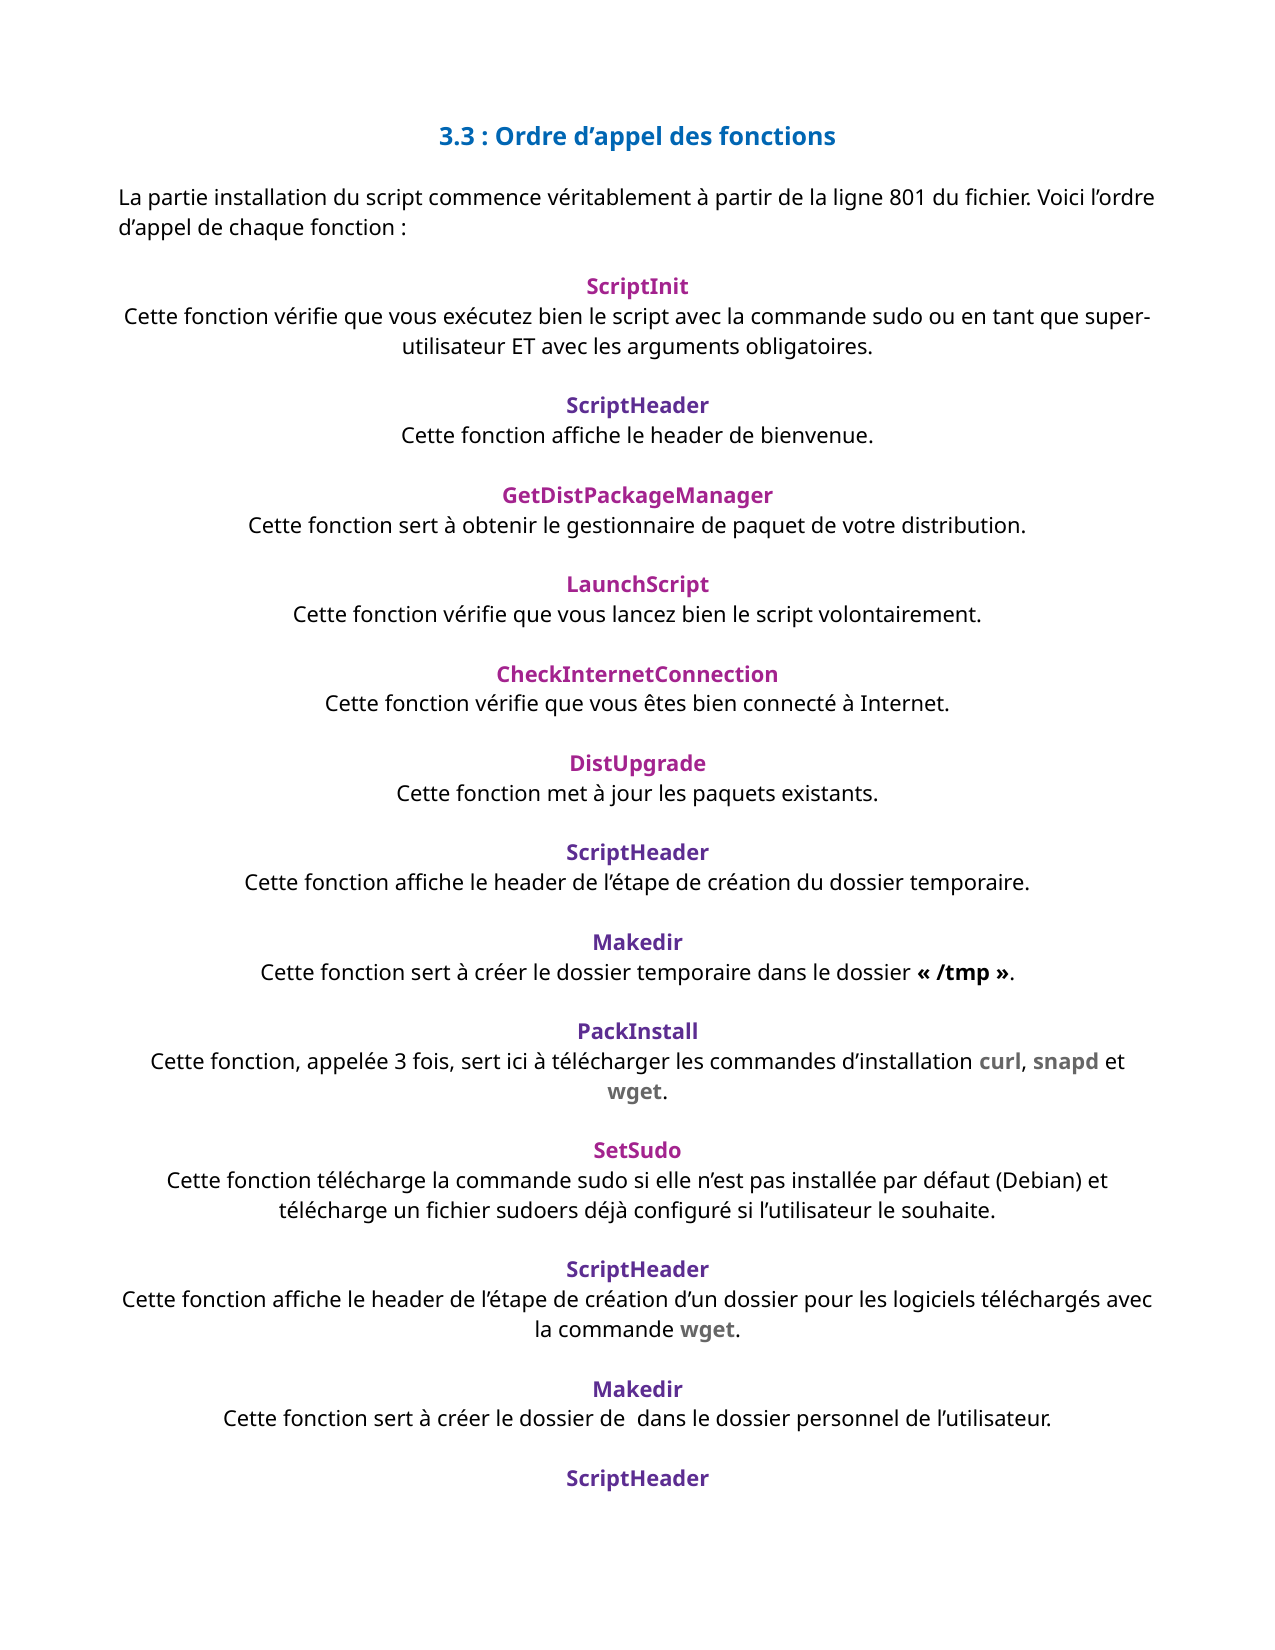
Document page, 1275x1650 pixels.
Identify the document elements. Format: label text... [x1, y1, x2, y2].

text LaunchScript [118, 569, 1157, 599]
text DistUpgrade [118, 748, 1157, 778]
text Makedir [118, 927, 1157, 957]
text 3.3 : Ordre d’appel des fonctions [118, 118, 1157, 152]
text CheckInternetConnection [118, 659, 1157, 688]
text Cette fonction affiche le header de l’étape de création d’un dossier pour les logiciels téléchargés avec la commande wget. [118, 1284, 1157, 1344]
text Cette fonction affiche le header de bienvenue. [118, 420, 1157, 450]
text PackInstall [118, 1016, 1157, 1046]
text Cette fonction affiche le header de l’étape de création du dossier temporaire. [118, 867, 1157, 897]
text Cette fonction télécharge la commande sudo si elle n’est pas installée par défaut (Debian) et télécharge un fichier sudoers déjà configuré si l’utilisateur le souhaite. [118, 1165, 1157, 1225]
text ScriptHeader [118, 1254, 1157, 1284]
text La partie installation du script commence véritablement à partir de la ligne 801 du fichier. Voici l’ordre d’appel de chaque fonction : [118, 182, 1157, 242]
text ScriptHeader [118, 837, 1157, 867]
text GetDistPackageManager [118, 480, 1157, 510]
text SetSudo [118, 1135, 1157, 1165]
text Cette fonction vérifie que vous êtes bien connecté à Internet. [118, 688, 1157, 718]
text Cette fonction vérifie que vous lancez bien le script volontairement. [118, 599, 1157, 629]
text Cette fonction sert à créer le dossier temporaire dans le dossier « /tmp ». [118, 957, 1157, 986]
text Cette fonction sert à créer le dossier de dans le dossier personnel de l’utilisateur. [118, 1403, 1157, 1433]
text Cette fonction met à jour les paquets existants. [118, 778, 1157, 808]
text Cette fonction, appelée 3 fois, sert ici à télécharger les commandes d’installation curl, snapd et wget. [118, 1046, 1157, 1106]
text Cette fonction sert à obtenir le gestionnaire de paquet de votre distribution. [118, 510, 1157, 539]
text Cette fonction vérifie que vous exécutez bien le script avec la commande sudo ou en tant que super-utilisateur ET avec les arguments obligatoires. [118, 301, 1157, 361]
text Makedir [118, 1374, 1157, 1403]
text ScriptHeader [118, 391, 1157, 420]
text ScriptInit [118, 271, 1157, 301]
text ScriptHeader [118, 1463, 1157, 1493]
